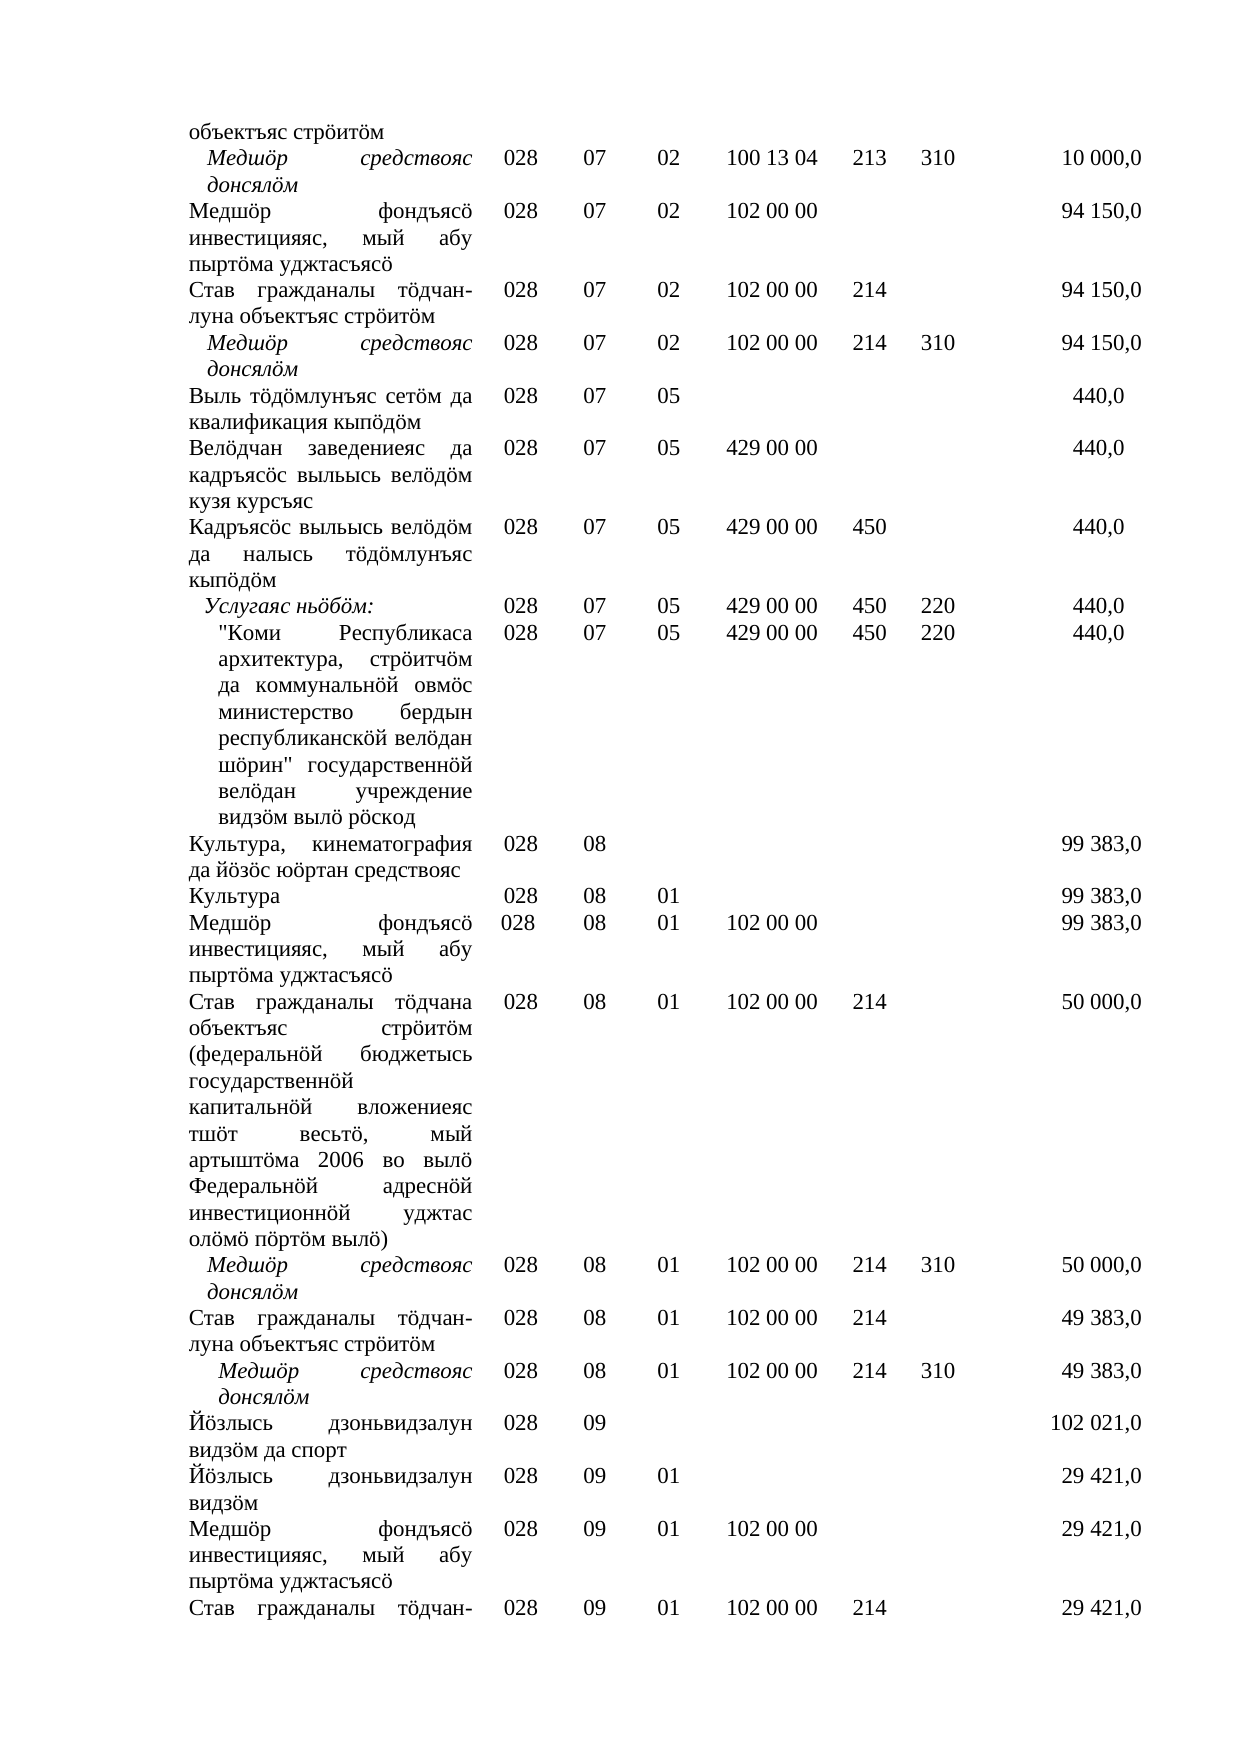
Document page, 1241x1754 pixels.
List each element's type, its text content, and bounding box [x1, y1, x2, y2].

table_cell [901, 118, 974, 144]
table_cell [558, 118, 631, 144]
table_cell [838, 434, 901, 513]
table_cell 102 00 00 [705, 329, 838, 382]
table_cell 05 [631, 619, 705, 830]
table_cell [705, 382, 838, 434]
table_cell 028 [484, 619, 558, 830]
table_cell 440,0 [975, 514, 1153, 592]
table_cell [901, 830, 974, 882]
table_cell 99 383,0 [975, 883, 1153, 909]
table_cell 440,0 [975, 434, 1153, 513]
table_cell [901, 988, 974, 1251]
table_cell 07 [558, 619, 631, 830]
table_cell 310 [901, 1251, 974, 1304]
table_cell Медшöр фондъясö инвестицияяс, мый абу пыртöма уджтасъясö [177, 197, 484, 276]
table_cell 028 [484, 1357, 558, 1409]
table_cell 102 00 00 [705, 1515, 838, 1594]
table_cell 08 [558, 1304, 631, 1357]
table_cell 102 00 00 [705, 276, 838, 329]
table_cell [705, 830, 838, 882]
table_cell 07 [558, 197, 631, 276]
table_cell Культура, кинематография да йöзöс юöртан средствояс [177, 830, 484, 882]
table_cell 450 [838, 593, 901, 619]
table_cell 02 [631, 197, 705, 276]
table_cell 028 [484, 909, 558, 988]
table_cell 01 [631, 1515, 705, 1594]
table_cell 214 [838, 1251, 901, 1304]
table_cell Став гражданалы тöдчан­ [177, 1594, 484, 1620]
table_cell 08 [558, 1357, 631, 1409]
table_cell 07 [558, 276, 631, 329]
table_cell 028 [484, 1304, 558, 1357]
table_cell 028 [484, 1462, 558, 1515]
table_cell 214 [838, 276, 901, 329]
table_cell Йöзлысь дзоньвидзалун видзöм [177, 1462, 484, 1515]
table_cell [838, 197, 901, 276]
table_cell [901, 1304, 974, 1357]
table_cell 29 421,0 [975, 1462, 1153, 1515]
table_cell 028 [484, 1594, 558, 1620]
table_cell 440,0 [975, 619, 1153, 830]
table_cell 220 [901, 619, 974, 830]
table_cell 09 [558, 1594, 631, 1620]
table_cell 220 [901, 593, 974, 619]
table_cell 028 [484, 1410, 558, 1462]
table_cell 07 [558, 434, 631, 513]
table_cell 01 [631, 1594, 705, 1620]
table_cell [484, 118, 558, 144]
table_cell 01 [631, 1462, 705, 1515]
table_cell 028 [484, 382, 558, 434]
table_cell Медшöр средствояс донсялöм [177, 145, 484, 197]
table_cell Медшöр фондъясö инвестицияяс, мый абу пыртöма уджтасъясö [177, 1515, 484, 1594]
table_cell 214 [838, 1357, 901, 1409]
table_cell 07 [558, 514, 631, 592]
table_cell 08 [558, 988, 631, 1251]
table_cell "Коми Республикаса архитектура, стрöитчöм да коммунальнöй овмöс министерство бердын республиканскöй велöдан шöрин" государственнöй велöдан учреждение видзöм вылö рöскод [177, 619, 484, 830]
table_cell 440,0 [975, 593, 1153, 619]
table_cell [705, 118, 838, 144]
table_cell 02 [631, 329, 705, 382]
table_cell [705, 1462, 838, 1515]
table_cell 213 [838, 145, 901, 197]
table_cell 028 [484, 197, 558, 276]
table_cell 29 421,0 [975, 1515, 1153, 1594]
table_cell [838, 1515, 901, 1594]
table_cell 028 [484, 1515, 558, 1594]
table_cell 94 150,0 [975, 276, 1153, 329]
table_cell 450 [838, 619, 901, 830]
table_cell [631, 118, 705, 144]
table_cell 94 150,0 [975, 329, 1153, 382]
table_cell Йöзлысь дзоньвидзалун видзöм да спорт [177, 1410, 484, 1462]
table_cell 29 421,0 [975, 1594, 1153, 1620]
table_cell 028 [484, 1251, 558, 1304]
table_cell 94 150,0 [975, 197, 1153, 276]
table_cell 102 00 00 [705, 1251, 838, 1304]
table_cell [901, 434, 974, 513]
table_cell [838, 909, 901, 988]
table_cell 310 [901, 329, 974, 382]
table_cell [705, 1410, 838, 1462]
table_cell 49 383,0 [975, 1357, 1153, 1409]
table_cell 02 [631, 145, 705, 197]
table_cell Услугаяс ньöбöм: [177, 593, 484, 619]
table_cell 028 [484, 276, 558, 329]
table_cell [838, 883, 901, 909]
table_cell 09 [558, 1462, 631, 1515]
table_cell [838, 118, 901, 144]
table_cell [838, 1410, 901, 1462]
table_cell 028 [484, 329, 558, 382]
table_cell 07 [558, 145, 631, 197]
table_cell 102 00 00 [705, 197, 838, 276]
table_cell 102 021,0 [975, 1410, 1153, 1462]
table_cell 02 [631, 276, 705, 329]
table_cell Став гражданалы тöдчан­луна объектъяс стрöитöм [177, 276, 484, 329]
table_cell Кадръясöс выльысь велöдöм да налысь тöдöмлунъяс кыпöдöм [177, 514, 484, 592]
table_cell 102 00 00 [705, 1594, 838, 1620]
table_cell [901, 1462, 974, 1515]
table_cell [901, 382, 974, 434]
table_cell 07 [558, 329, 631, 382]
table_cell [975, 118, 1153, 144]
table_cell 08 [558, 1251, 631, 1304]
table_cell [631, 1410, 705, 1462]
table_cell 214 [838, 988, 901, 1251]
table_cell Медшöр средствояс донсялöм [177, 1251, 484, 1304]
table_cell 214 [838, 1594, 901, 1620]
table_cell 429 00 00 [705, 619, 838, 830]
table_cell 01 [631, 1251, 705, 1304]
table_cell [838, 830, 901, 882]
table_cell 028 [484, 988, 558, 1251]
table_cell [901, 1410, 974, 1462]
table_cell 028 [484, 883, 558, 909]
table_cell 429 00 00 [705, 514, 838, 592]
table_cell 05 [631, 593, 705, 619]
table_cell объектъяс стрöитöм [177, 118, 484, 144]
table_cell 01 [631, 909, 705, 988]
table_cell [631, 830, 705, 882]
table_cell 028 [484, 514, 558, 592]
table_cell 440,0 [975, 382, 1153, 434]
table_cell [901, 197, 974, 276]
table_cell 09 [558, 1410, 631, 1462]
table_cell 99 383,0 [975, 830, 1153, 882]
table_cell [901, 909, 974, 988]
table_cell Медшöр средствояс донсялöм [177, 1357, 484, 1409]
table_cell 310 [901, 145, 974, 197]
table_cell 50 000,0 [975, 1251, 1153, 1304]
table_cell Культура [177, 883, 484, 909]
table_cell 102 00 00 [705, 1304, 838, 1357]
table_cell [705, 883, 838, 909]
table_cell [901, 1515, 974, 1594]
table_cell 07 [558, 382, 631, 434]
table_cell 01 [631, 1357, 705, 1409]
table_cell [901, 514, 974, 592]
table_cell Медшöр фондъясö инвестицияяс, мый абу пыртöма уджтасъясö [177, 909, 484, 988]
table_cell Став гражданалы тöдчана объектъяс стрöитöм (федеральнöй бюджетысь государственнöй капитальнöй вложениеяс тшöт весьтö, мый артыштöма 2006 во вылö Федеральнöй адреснöй инвестиционнöй уджтас олöмö пöртöм вылö) [177, 988, 484, 1251]
table_cell [901, 276, 974, 329]
table_cell 50 000,0 [975, 988, 1153, 1251]
table_cell 49 383,0 [975, 1304, 1153, 1357]
table_cell 028 [484, 593, 558, 619]
table_cell 429 00 00 [705, 593, 838, 619]
table_cell 214 [838, 1304, 901, 1357]
table_cell 01 [631, 883, 705, 909]
table_cell Медшöр средствояс донсялöм [177, 329, 484, 382]
table_cell 214 [838, 329, 901, 382]
table_cell 01 [631, 1304, 705, 1357]
table_cell 028 [484, 434, 558, 513]
table_cell [838, 1462, 901, 1515]
table_cell [901, 883, 974, 909]
table_cell 99 383,0 [975, 909, 1153, 988]
table_cell 102 00 00 [705, 909, 838, 988]
table_cell 05 [631, 514, 705, 592]
table_cell 102 00 00 [705, 1357, 838, 1409]
table_cell 028 [484, 145, 558, 197]
table_cell 09 [558, 1515, 631, 1594]
table_cell 07 [558, 593, 631, 619]
table_cell 102 00 00 [705, 988, 838, 1251]
table_cell Став гражданалы тöдчан­луна объектъяс стрöитöм [177, 1304, 484, 1357]
table_cell 08 [558, 830, 631, 882]
table_cell [901, 1594, 974, 1620]
table_cell 10 000,0 [975, 145, 1153, 197]
table_cell 429 00 00 [705, 434, 838, 513]
table_cell Выль тöдöмлунъяс сетöм да квалификация кыпöдöм [177, 382, 484, 434]
table_cell 310 [901, 1357, 974, 1409]
table_cell 05 [631, 382, 705, 434]
table_cell 028 [484, 830, 558, 882]
table_cell 450 [838, 514, 901, 592]
table_cell 01 [631, 988, 705, 1251]
table_cell 05 [631, 434, 705, 513]
table_cell 08 [558, 883, 631, 909]
table_cell Велöдчан заведениеяс да кадръясöс выльысь велöдöм кузя курсъяс [177, 434, 484, 513]
table_cell [838, 382, 901, 434]
table_cell 08 [558, 909, 631, 988]
table_cell 100 13 04 [705, 145, 838, 197]
